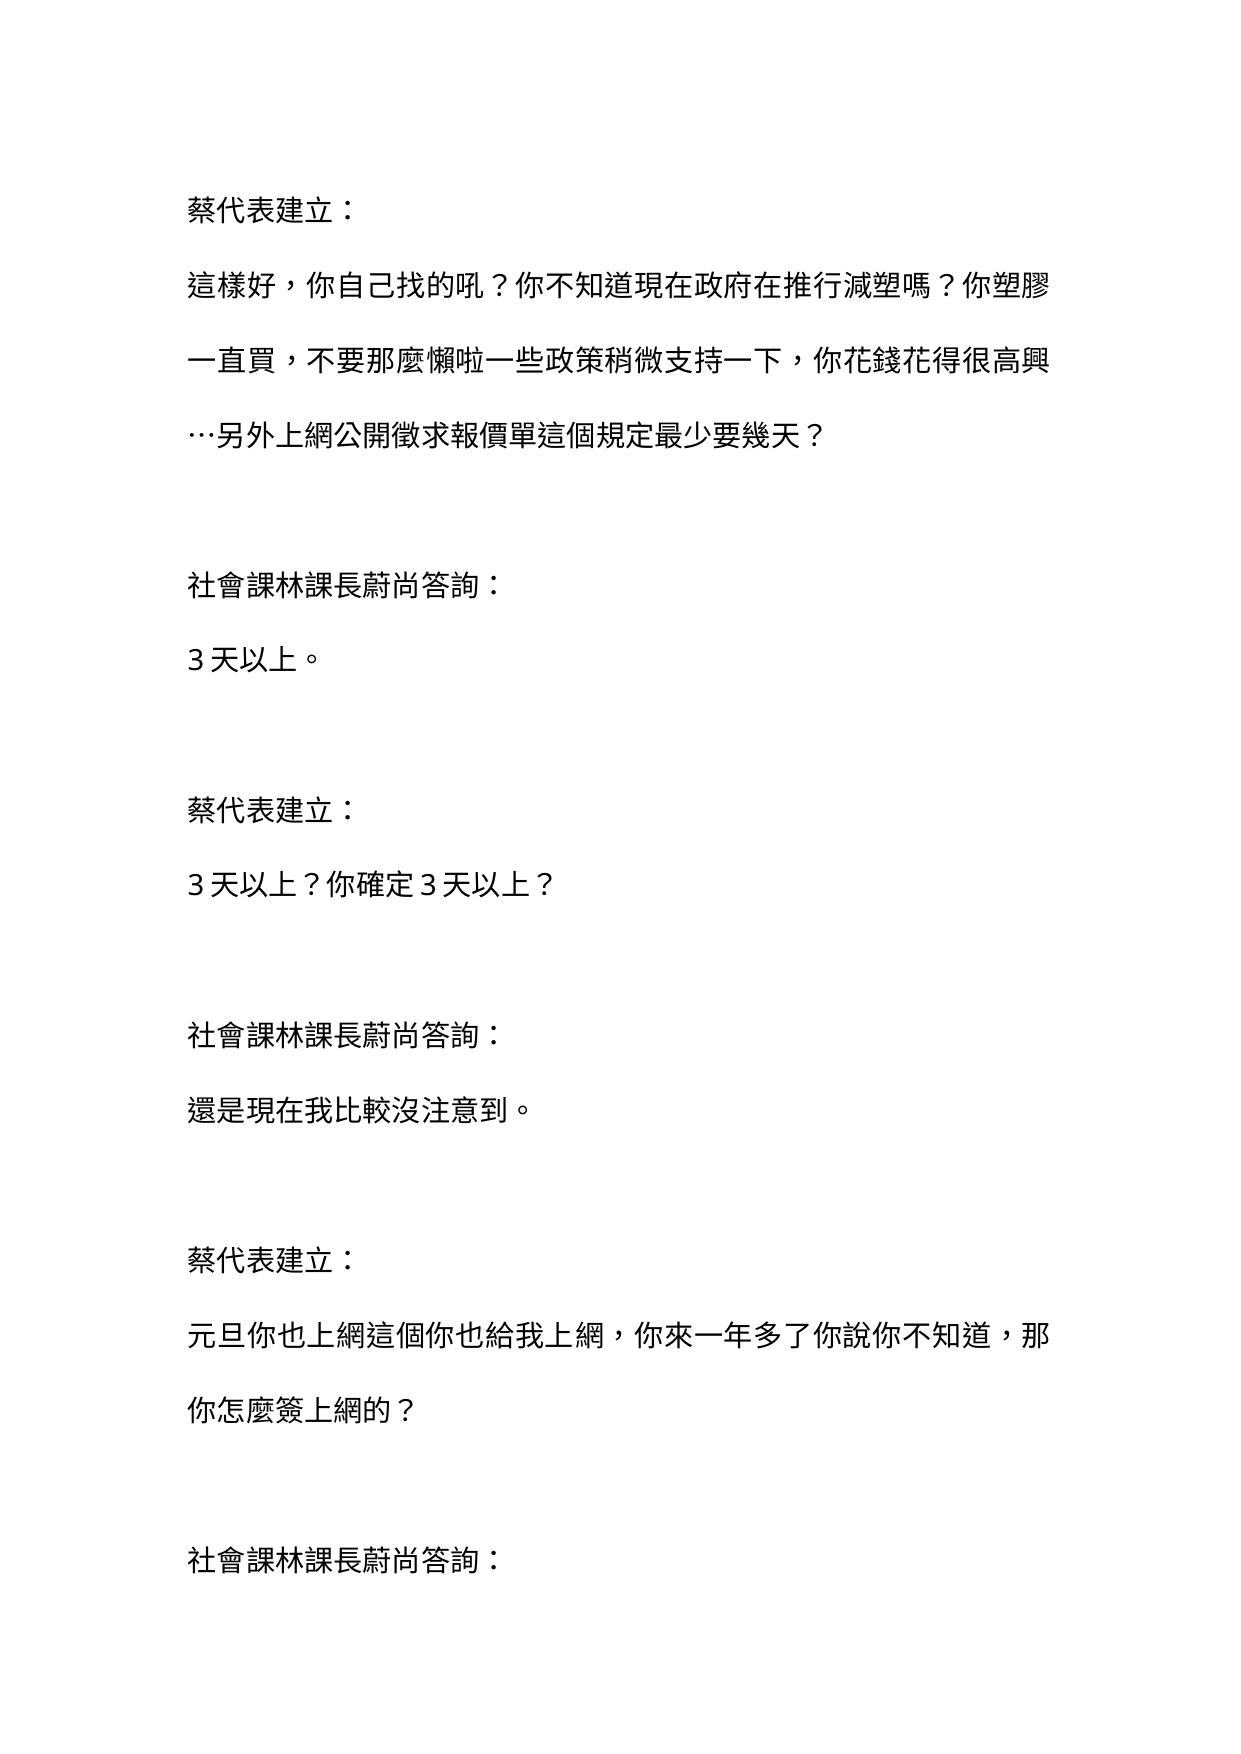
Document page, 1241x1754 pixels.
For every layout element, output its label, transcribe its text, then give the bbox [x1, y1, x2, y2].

text 社會課林課長蔚尚答詢： [187, 539, 1053, 614]
text 社會課林課長蔚尚答詢： [187, 989, 1053, 1064]
text 社會課林課長蔚尚答詢： [187, 1514, 1053, 1589]
text 還是現在我比較沒注意到。 [187, 1064, 1053, 1139]
text 蔡代表建立： [187, 164, 1053, 239]
text 蔡代表建立： [187, 1214, 1053, 1289]
text 3天以上。 [187, 614, 1053, 689]
text 蔡代表建立： [187, 764, 1053, 839]
text 元旦你也上網這個你也給我上網，你來一年多了你說你不知道，那你怎麼簽上網的？ [187, 1289, 1053, 1439]
text 3天以上？你確定3天以上？ [187, 839, 1053, 914]
text 這樣好，你自己找的吼？你不知道現在政府在推行減塑嗎？你塑膠一直買，不要那麼懶啦一些政策稍微支持一下，你花錢花得很高興…另外上網公開徵求報價單這個規定最少要幾天？ [187, 239, 1053, 464]
